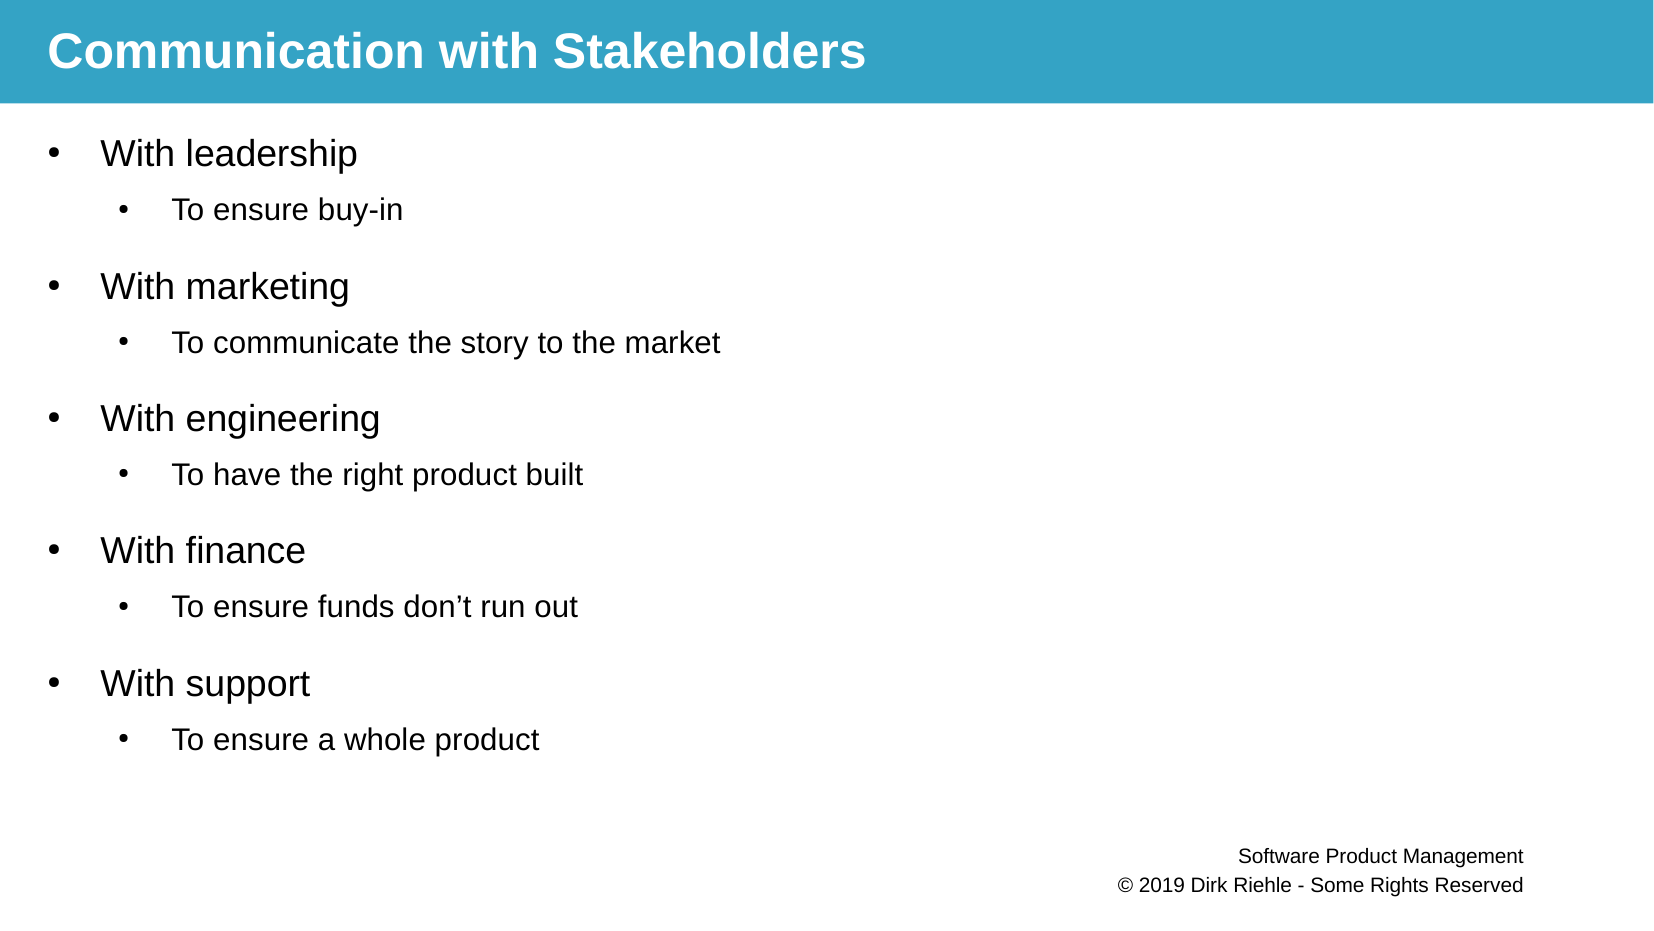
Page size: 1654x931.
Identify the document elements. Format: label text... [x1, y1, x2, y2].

title Communication with Stakeholders [0, 0, 1654, 104]
list With leadership To ensure buy-in With marketing To communicate the story to the market With engineering To have the right product built With finance To ensure funds don’t run out With support To ensure a whole product [29, 132, 1625, 813]
